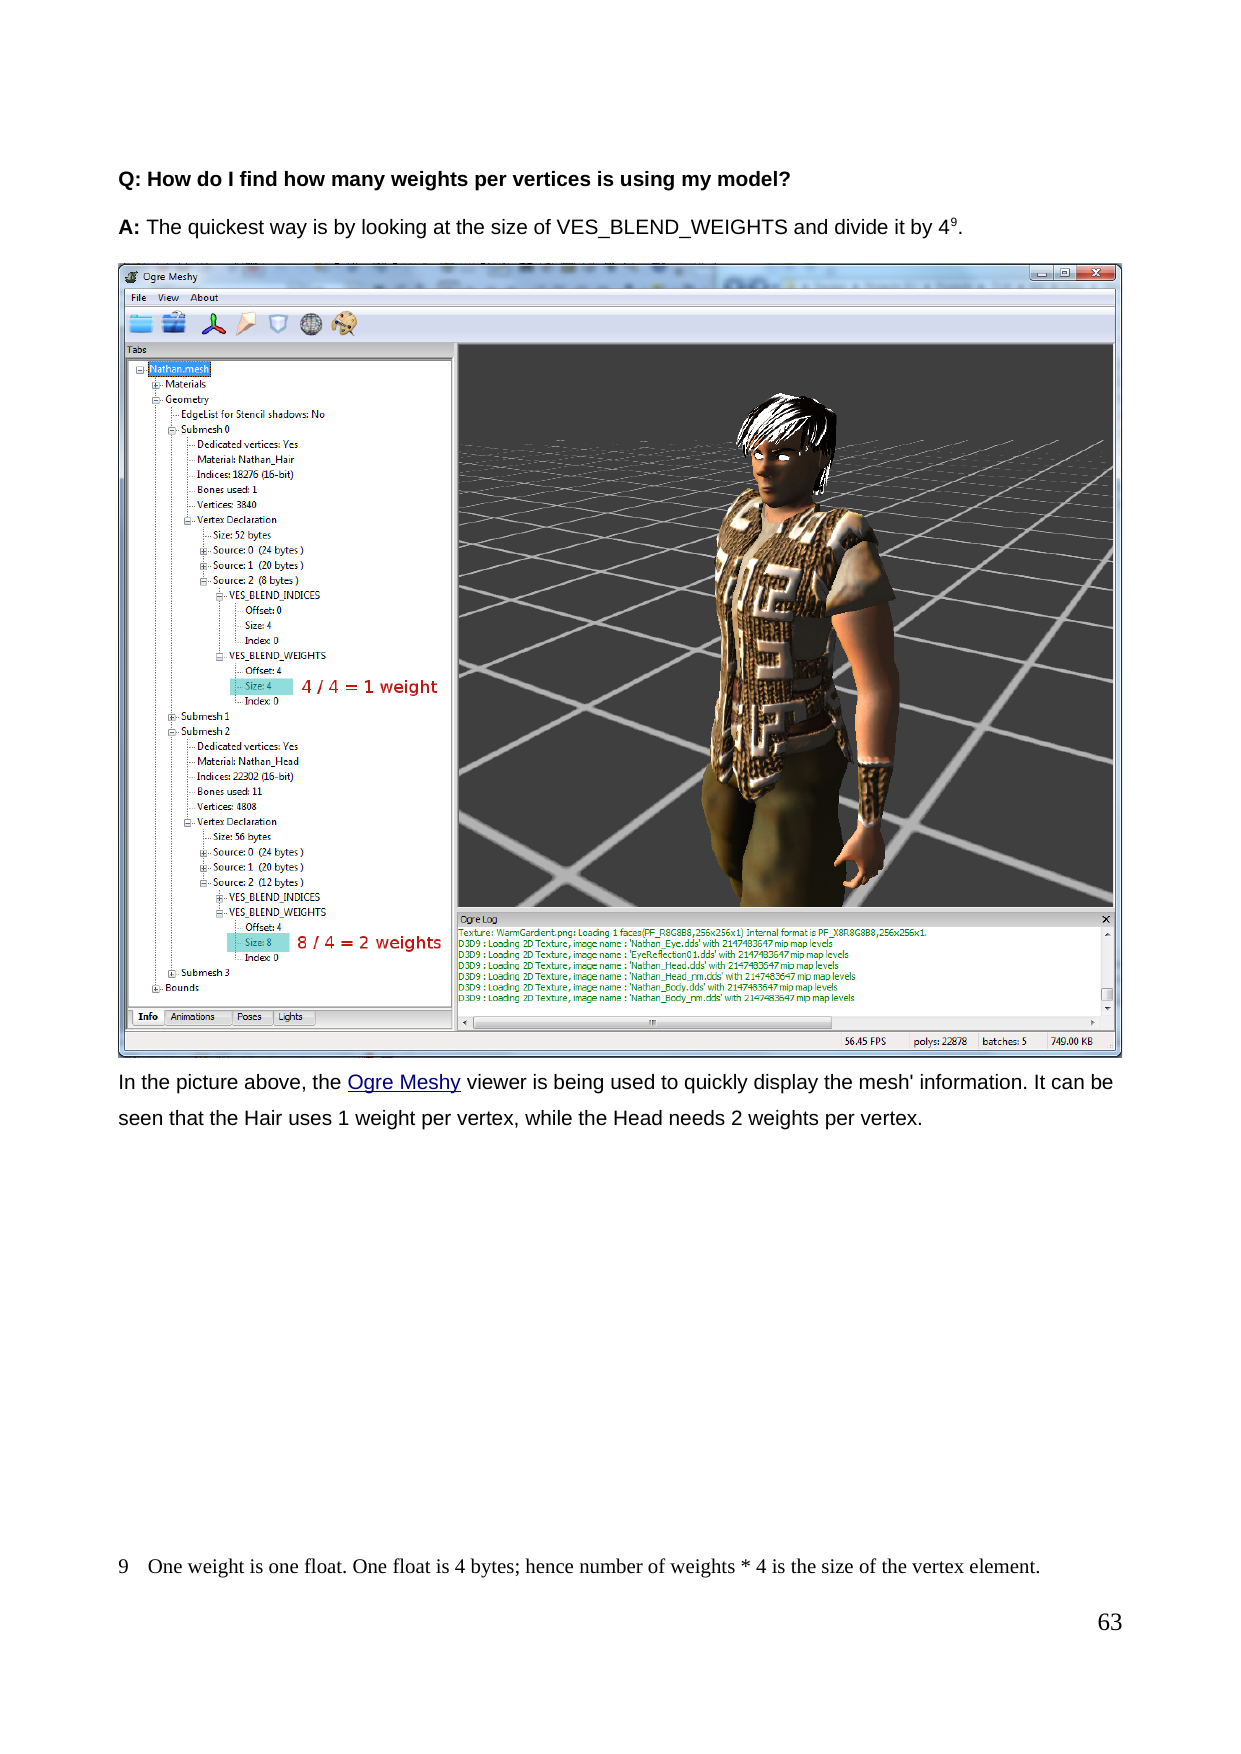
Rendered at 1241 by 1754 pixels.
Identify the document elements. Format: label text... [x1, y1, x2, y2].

text One weight is one float. One float is 4 bytes; hence number of weights * 4 is the size of the vertex element. [118, 1553, 1122, 1578]
picture [118, 263, 1123, 1058]
text In the picture above, the Ogre Meshy viewer is being used to quickly display the mesh' information. It can be seen that the Hair uses 1 weight per vertex, while the Head needs 2 weights per vertex. [118, 1058, 1122, 1130]
text Q: How do I find how many weights per vertices is using my model? [118, 167, 1122, 191]
text A: The quickest way is by looking at the size of VES_BLEND_WEIGHTS and divide it by 4. [118, 215, 1122, 239]
